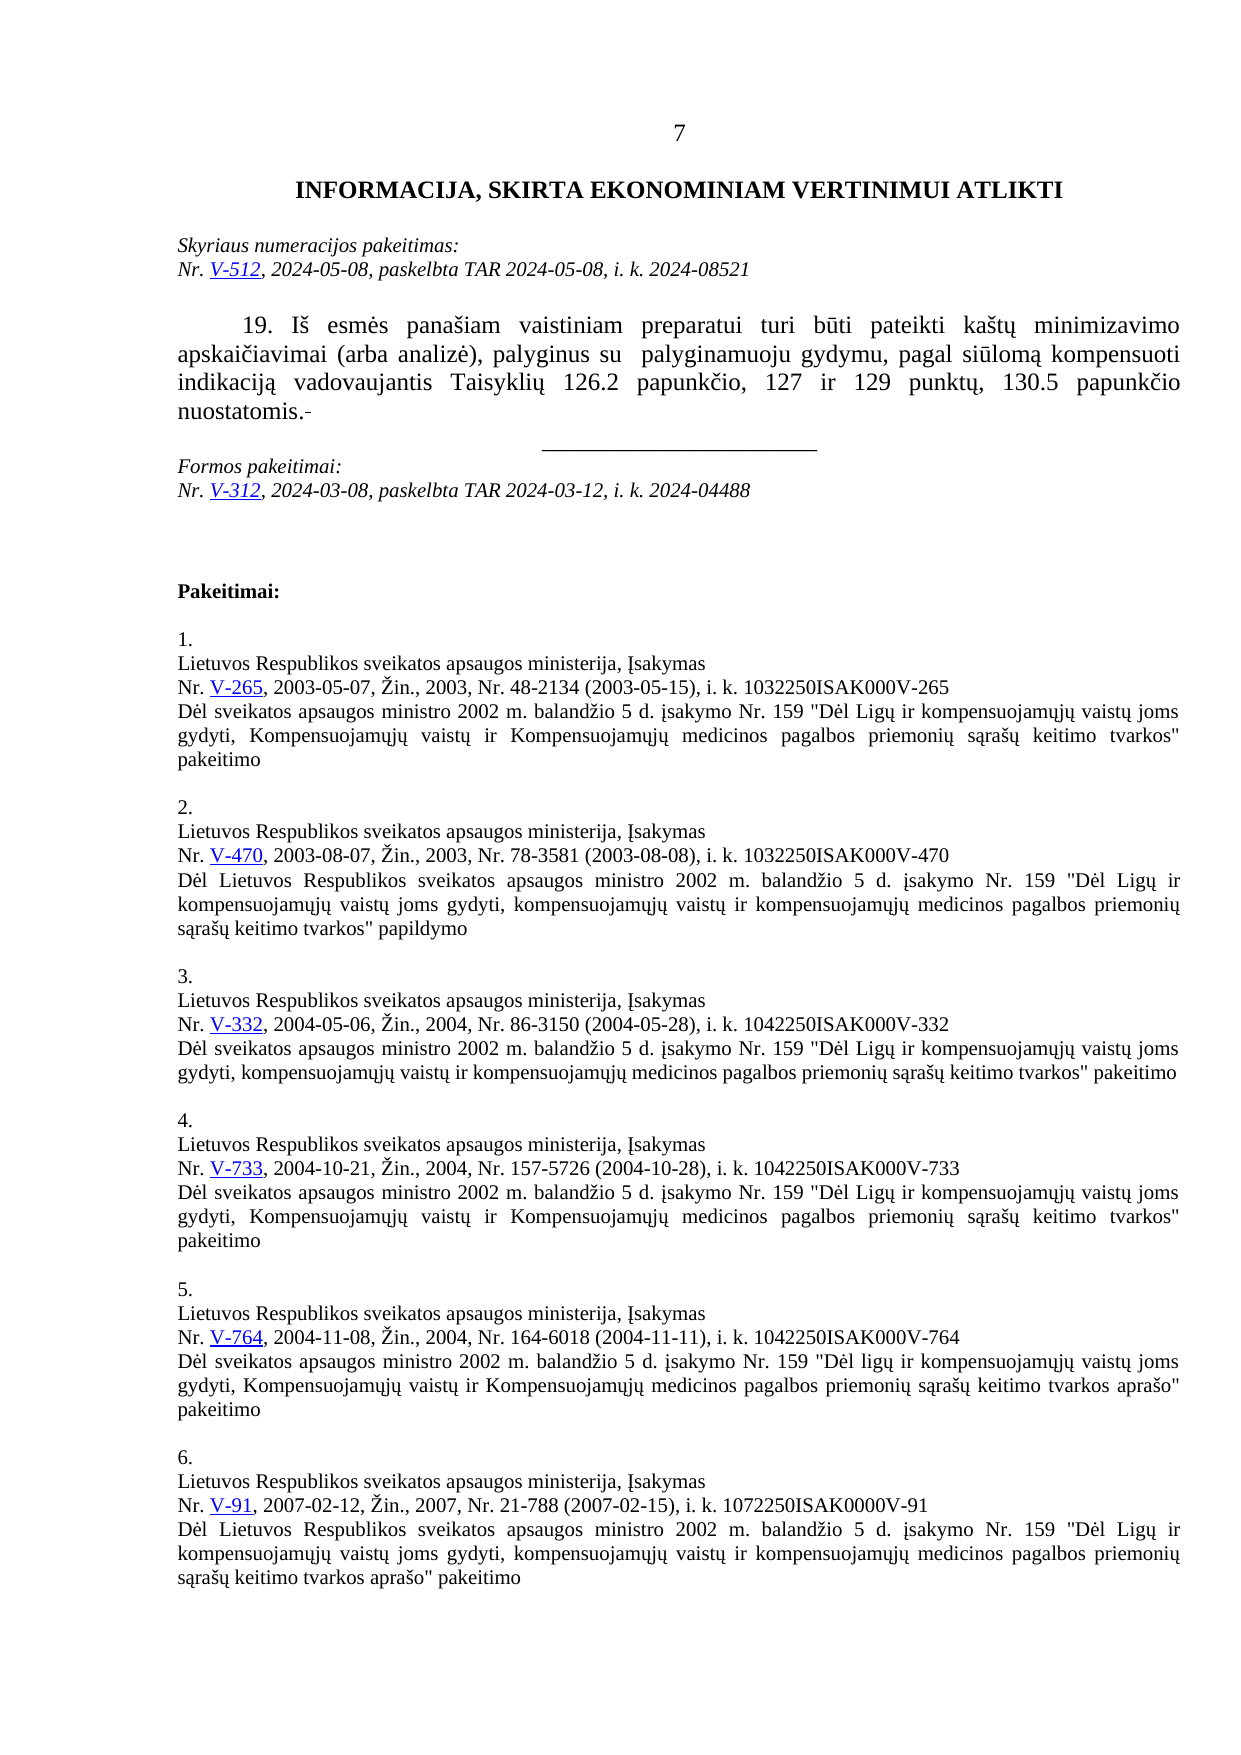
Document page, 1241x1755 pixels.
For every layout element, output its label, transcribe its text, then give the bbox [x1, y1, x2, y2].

text Nr. V-91, 2007-02-12, Žin., 2007, Nr. 21-788 (2007-02-15), i. k. 1072250ISAK0000V-91 [177, 1493, 1181, 1517]
text Dėl Lietuvos Respublikos sveikatos apsaugos ministro 2002 m. balandžio 5 d. įsakymo Nr. 159 "Dėl Ligų ir kompensuojamųjų vaistų joms gydyti, kompensuojamųjų vaistų ir kompensuojamųjų medicinos pagalbos priemonių sąrašų keitimo tvarkos aprašo" pakeitimo [177, 1517, 1181, 1589]
text ______________________ [177, 425, 1181, 454]
text 2. [177, 795, 1181, 819]
text Nr. V-332, 2004-05-06, Žin., 2004, Nr. 86-3150 (2004-05-28), i. k. 1042250ISAK000V-332 [177, 1012, 1181, 1036]
text Nr. V-312, 2024-03-08, paskelbta TAR 2024-03-12, i. k. 2024-04488 [177, 478, 1181, 502]
text Lietuvos Respublikos sveikatos apsaugos ministerija, Įsakymas [177, 651, 1181, 675]
text 6. [177, 1445, 1181, 1469]
text Dėl sveikatos apsaugos ministro 2002 m. balandžio 5 d. įsakymo Nr. 159 "Dėl Ligų ir kompensuojamųjų vaistų joms gydyti, kompensuojamųjų vaistų ir kompensuojamųjų medicinos pagalbos priemonių sąrašų keitimo tvarkos" pakeitimo [177, 1036, 1181, 1084]
text Lietuvos Respublikos sveikatos apsaugos ministerija, Įsakymas [177, 819, 1181, 843]
text 4. [177, 1108, 1181, 1132]
text 5. [177, 1277, 1181, 1301]
text Lietuvos Respublikos sveikatos apsaugos ministerija, Įsakymas [177, 1132, 1181, 1156]
text Nr. V-733, 2004-10-21, Žin., 2004, Nr. 157-5726 (2004-10-28), i. k. 1042250ISAK000V-733 [177, 1156, 1181, 1180]
text Pakeitimai: [177, 579, 1181, 603]
text Lietuvos Respublikos sveikatos apsaugos ministerija, Įsakymas [177, 1469, 1181, 1493]
text Dėl sveikatos apsaugos ministro 2002 m. balandžio 5 d. įsakymo Nr. 159 "Dėl Ligų ir kompensuojamųjų vaistų joms gydyti, Kompensuojamųjų vaistų ir Kompensuojamųjų medicinos pagalbos priemonių sąrašų keitimo tvarkos" pakeitimo [177, 699, 1181, 771]
text Dėl sveikatos apsaugos ministro 2002 m. balandžio 5 d. įsakymo Nr. 159 "Dėl ligų ir kompensuojamųjų vaistų joms gydyti, Kompensuojamųjų vaistų ir Kompensuojamųjų medicinos pagalbos priemonių sąrašų keitimo tvarkos aprašo" pakeitimo [177, 1349, 1181, 1421]
text 3. [177, 964, 1181, 988]
text Nr. V-512, 2024-05-08, paskelbta TAR 2024-05-08, i. k. 2024-08521 [177, 257, 1181, 281]
text Nr. V-265, 2003-05-07, Žin., 2003, Nr. 48-2134 (2003-05-15), i. k. 1032250ISAK000V-265 [177, 675, 1181, 699]
text INFORMACIJA, SKIRTA EKONOMINIAM VERTINIMUI ATLIKTI [177, 176, 1181, 204]
text 1. [177, 627, 1181, 651]
text Nr. V-764, 2004-11-08, Žin., 2004, Nr. 164-6018 (2004-11-11), i. k. 1042250ISAK000V-764 [177, 1325, 1181, 1349]
text Formos pakeitimai: [177, 454, 1181, 478]
text Skyriaus numeracijos pakeitimas: [177, 233, 1181, 257]
text Nr. V-470, 2003-08-07, Žin., 2003, Nr. 78-3581 (2003-08-08), i. k. 1032250ISAK000V-470 [177, 843, 1181, 867]
text Lietuvos Respublikos sveikatos apsaugos ministerija, Įsakymas [177, 988, 1181, 1012]
text Dėl Lietuvos Respublikos sveikatos apsaugos ministro 2002 m. balandžio 5 d. įsakymo Nr. 159 "Dėl Ligų ir kompensuojamųjų vaistų joms gydyti, kompensuojamųjų vaistų ir kompensuojamųjų medicinos pagalbos priemonių sąrašų keitimo tvarkos" papildymo [177, 867, 1181, 940]
text 19. Iš esmės panašiam vaistiniam preparatui turi būti pateikti kaštų minimizavimo apskaičiavimai (arba analizė), palyginus su palyginamuoju gydymu, pagal siūlomą kompensuoti indikaciją vadovaujantis Taisyklių 126.2 papunkčio, 127 ir 129 punktų, 130.5 papunkčio nuostatomis. [177, 310, 1181, 425]
text Dėl sveikatos apsaugos ministro 2002 m. balandžio 5 d. įsakymo Nr. 159 "Dėl Ligų ir kompensuojamųjų vaistų joms gydyti, Kompensuojamųjų vaistų ir Kompensuojamųjų medicinos pagalbos priemonių sąrašų keitimo tvarkos" pakeitimo [177, 1180, 1181, 1252]
text Lietuvos Respublikos sveikatos apsaugos ministerija, Įsakymas [177, 1301, 1181, 1325]
